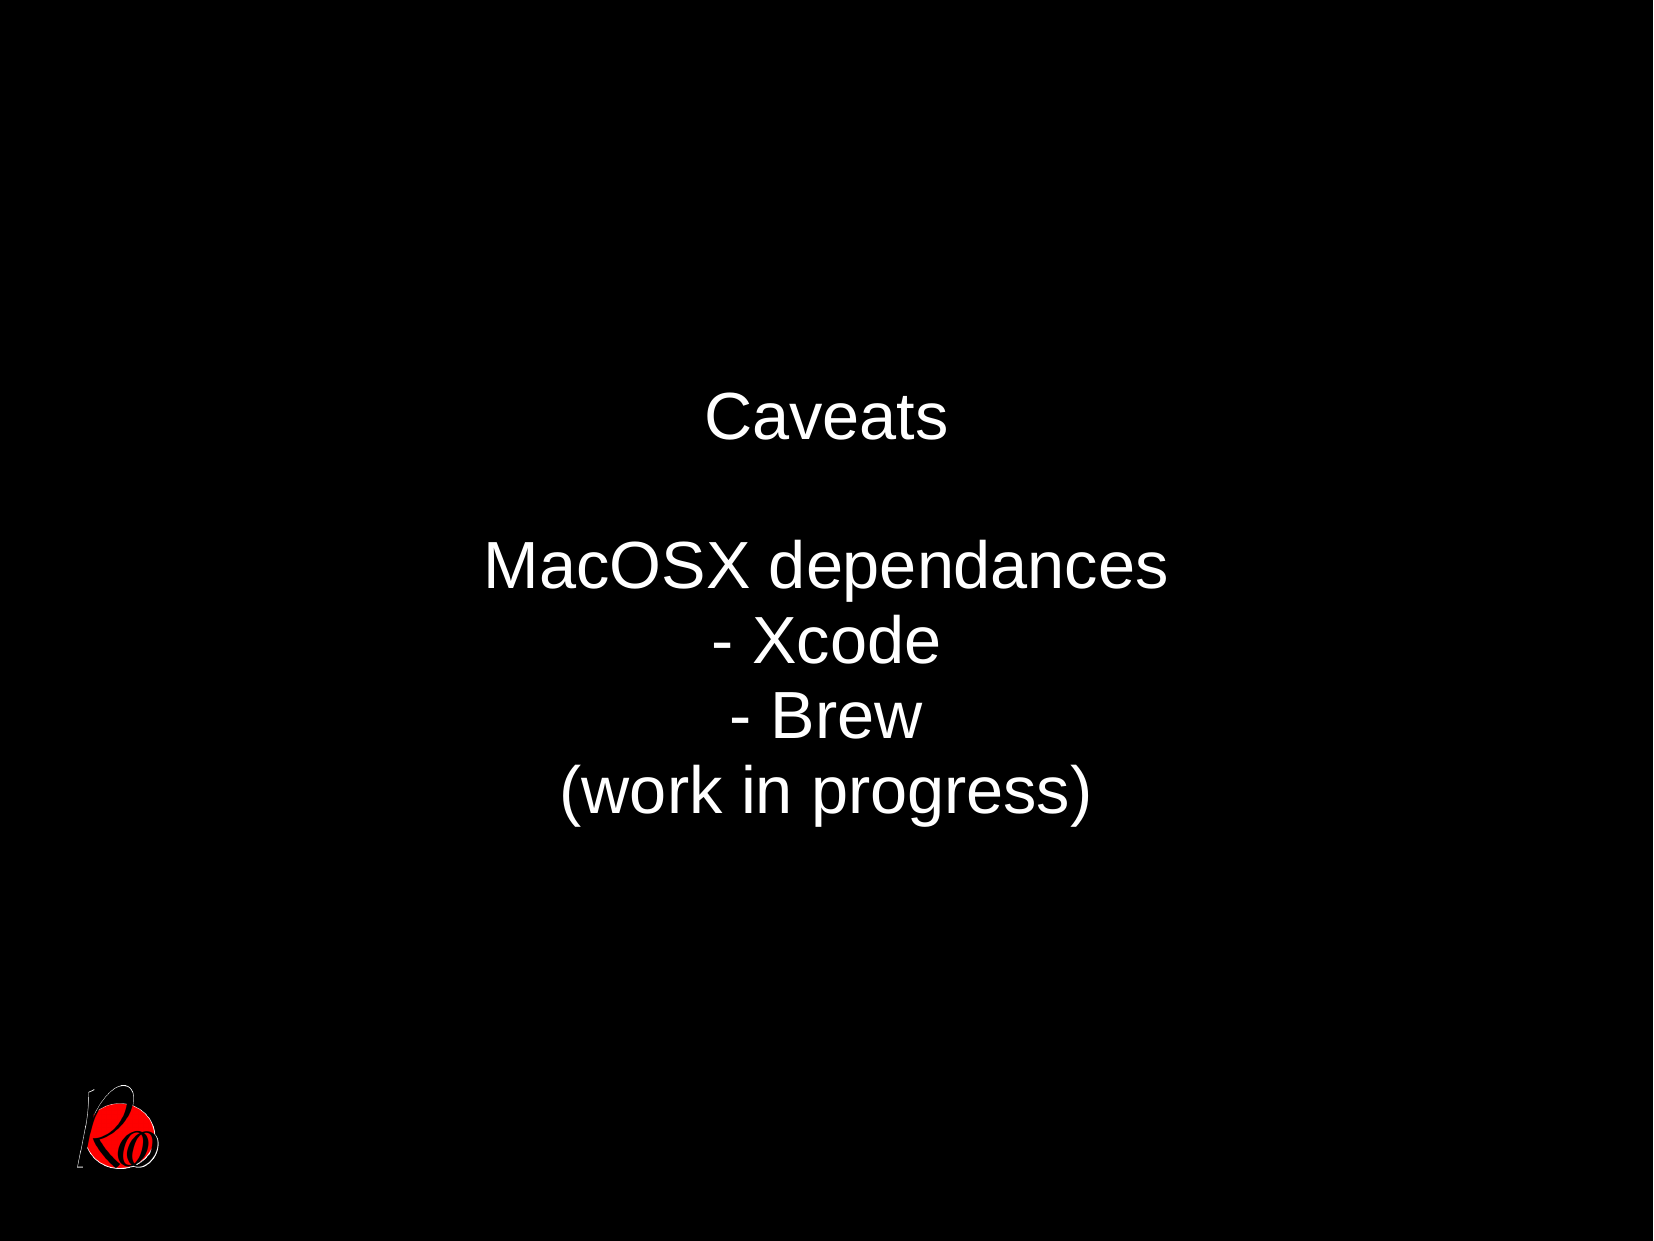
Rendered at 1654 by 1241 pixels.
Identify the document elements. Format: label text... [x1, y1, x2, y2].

picture [75, 1085, 159, 1171]
subtitle Caveats MacOSX dependances - Xcode - Brew (work in progress) [82, 154, 1571, 1127]
